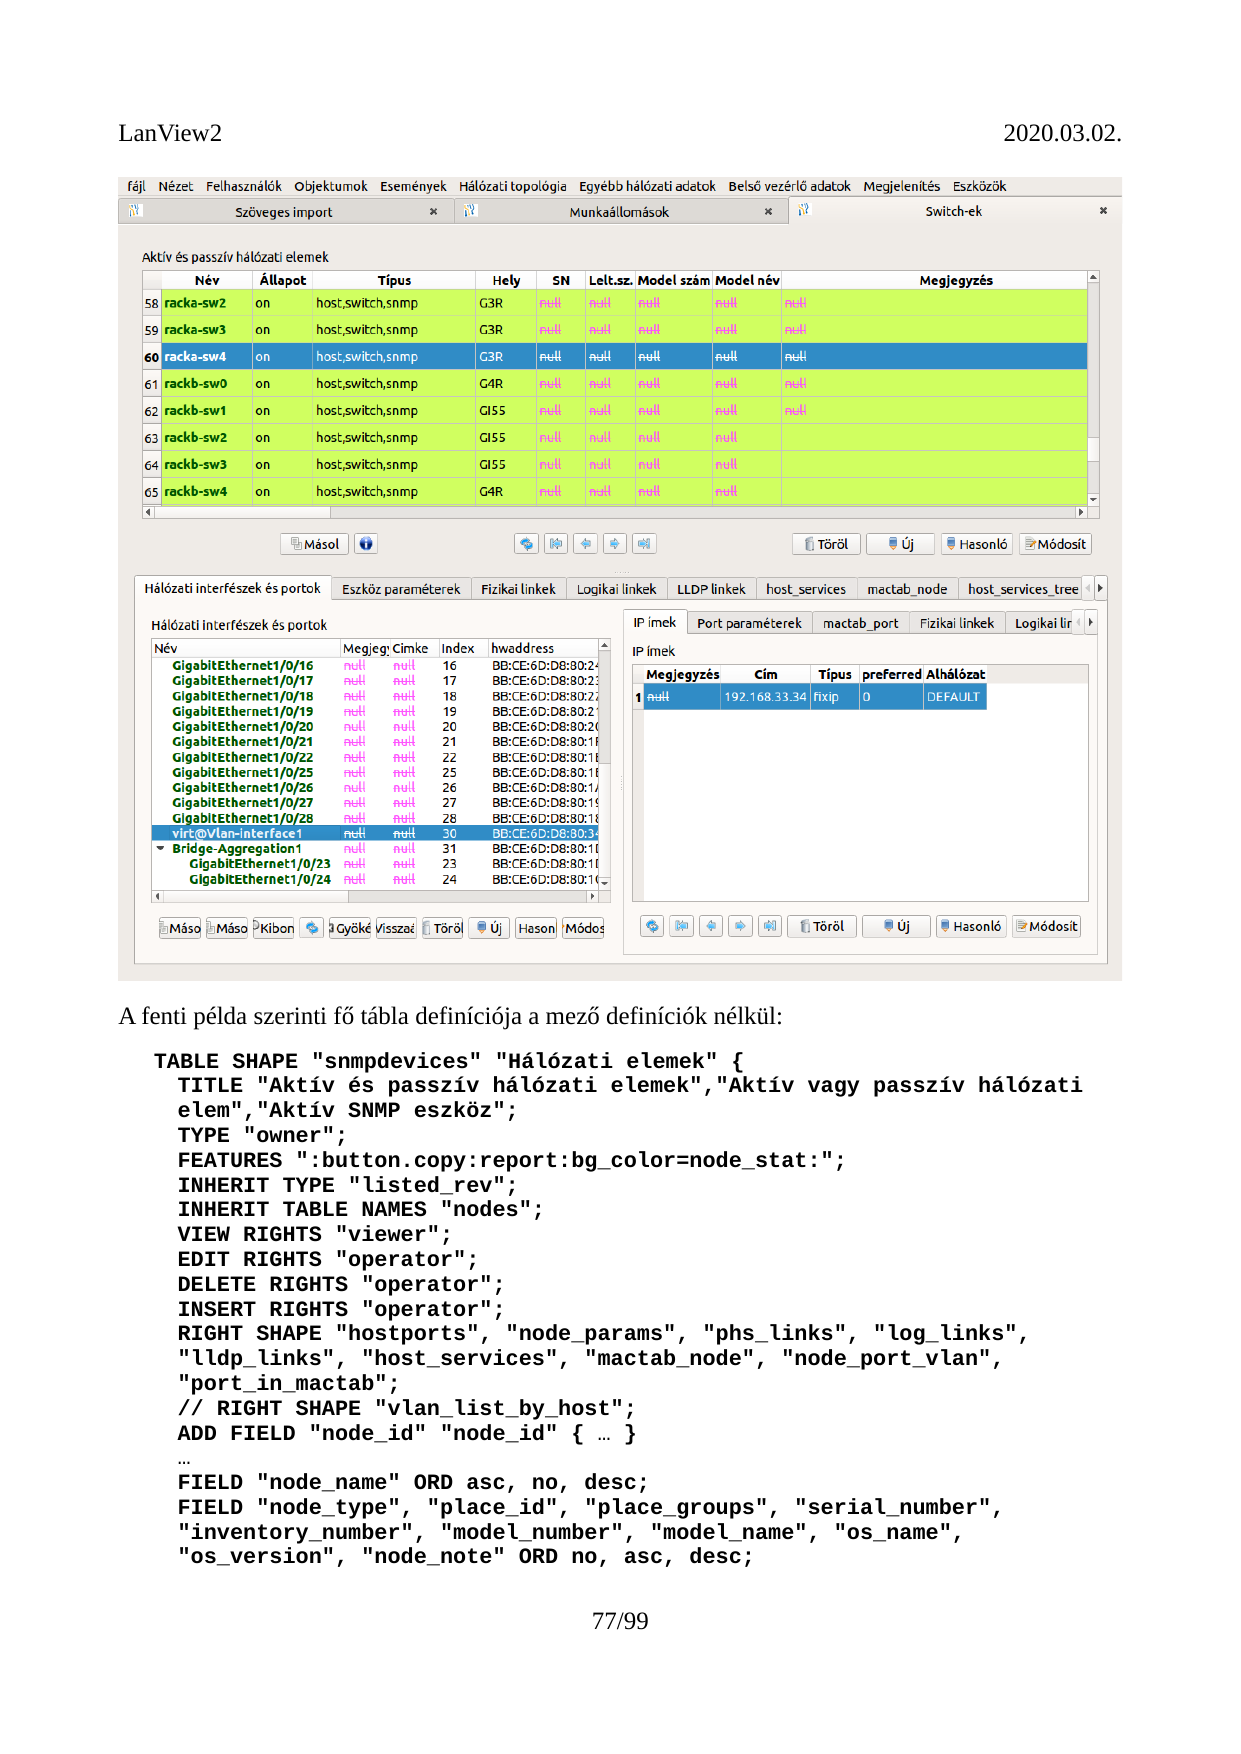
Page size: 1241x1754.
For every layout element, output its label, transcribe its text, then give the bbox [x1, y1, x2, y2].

text TYPE "owner"; [177, 1124, 1122, 1149]
text INHERIT TABLE NAMES "nodes"; [177, 1199, 1122, 1223]
text … [177, 1447, 1122, 1471]
text INSERT RIGHTS "operator"; [177, 1298, 1122, 1323]
text A fenti példa szerinti fő tábla definíciója a mező definíciók nélkül: [118, 1001, 1122, 1029]
text EDIT RIGHTS "operator"; [177, 1248, 1122, 1273]
text RIGHT SHAPE "hostports", "node_params", "phs_links", "log_links", "lldp_links", "host_services", "mactab_node", "node_port_vlan", "port_in_mactab"; [177, 1323, 1122, 1397]
text TABLE SHAPE "snmpdevices" "Hálózati elemek" { [153, 1050, 1122, 1075]
text ADD FIELD "node_id" "node_id" { … } [177, 1422, 1122, 1447]
text INHERIT TYPE "listed_rev"; [177, 1174, 1122, 1199]
text FIELD "node_type", "place_id", "place_groups", "serial_number", "inventory_number", "model_number", "model_name", "os_name", "os_version", "node_note" ORD no, asc, desc; [177, 1496, 1122, 1571]
text FEATURES ":button.copy:report:bg_color=node_stat:"; [177, 1149, 1122, 1174]
picture [118, 177, 1123, 981]
text VIEW RIGHTS "viewer"; [177, 1223, 1122, 1248]
text TITLE "Aktív és passzív hálózati elemek","Aktív vagy passzív hálózati elem","Aktív SNMP eszköz"; [177, 1075, 1122, 1124]
text // RIGHT SHAPE "vlan_list_by_host"; [177, 1397, 1122, 1422]
text FIELD "node_name" ORD asc, no, desc; [177, 1471, 1122, 1496]
text DELETE RIGHTS "operator"; [177, 1273, 1122, 1298]
